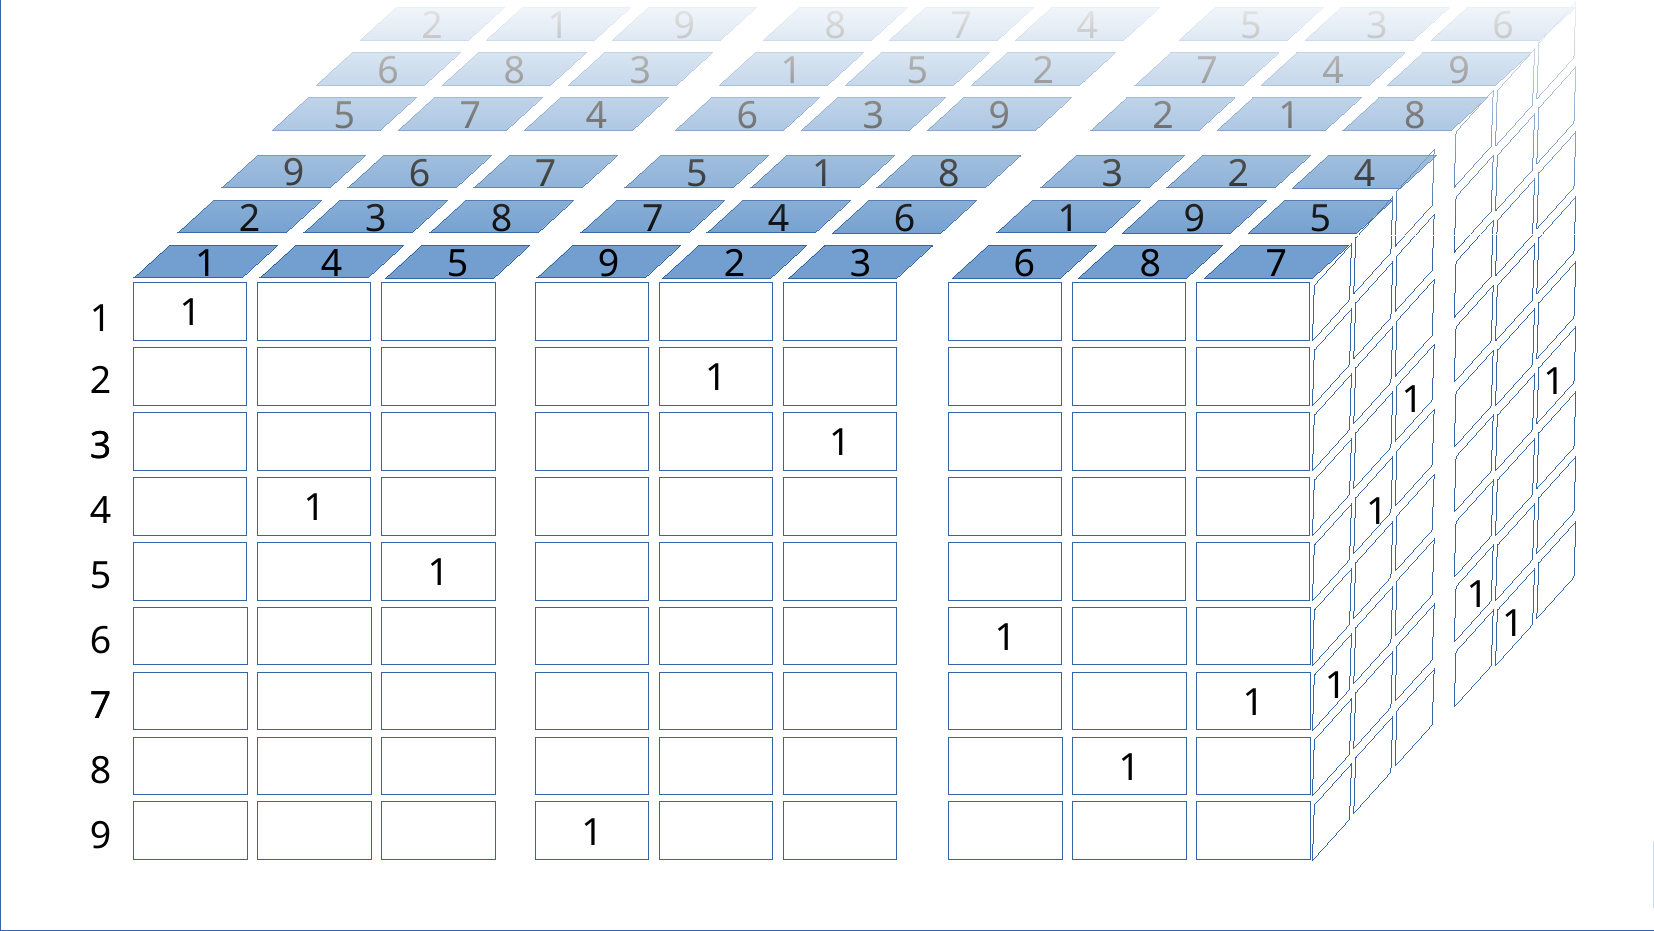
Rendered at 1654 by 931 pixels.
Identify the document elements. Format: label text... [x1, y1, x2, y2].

text_box 4 [259, 245, 404, 278]
text_box 5 [385, 245, 530, 279]
text_box 5 [75, 540, 121, 600]
text_box 1 [1072, 737, 1187, 795]
text_box 1 [257, 477, 371, 536]
text_box 9 [75, 800, 121, 860]
text_box 7 [75, 670, 121, 730]
text_box 1 [75, 284, 121, 343]
text_box 1 [1528, 347, 1583, 406]
text_box 6 [952, 245, 1097, 279]
text_box 3 [788, 245, 933, 279]
text_box 1 [133, 245, 278, 278]
text_box 1 [1487, 589, 1541, 648]
text_box 1 [783, 412, 897, 471]
text_box 6 [75, 605, 121, 665]
text_box 1 [1351, 477, 1405, 536]
text_box 1 [1386, 364, 1441, 424]
text_box 7 [1204, 245, 1349, 279]
text_box 1 [948, 607, 1062, 665]
text_box 1 [1310, 651, 1364, 710]
text_box 1 [381, 542, 496, 601]
text_box 1 [133, 282, 247, 341]
text_box 4 [75, 475, 121, 535]
text_box 2 [662, 245, 807, 279]
text_box 9 [536, 245, 681, 278]
text_box 1 [659, 347, 773, 406]
text_box 1 [1196, 672, 1311, 730]
text_box 3 [75, 410, 121, 470]
text_box [0, 0, 1654, 931]
text_box 8 [75, 735, 121, 795]
text_box 8 [1078, 245, 1223, 279]
text_box 2 [75, 345, 121, 405]
text_box 1 [535, 801, 649, 860]
text_box 1 [1451, 559, 1506, 619]
